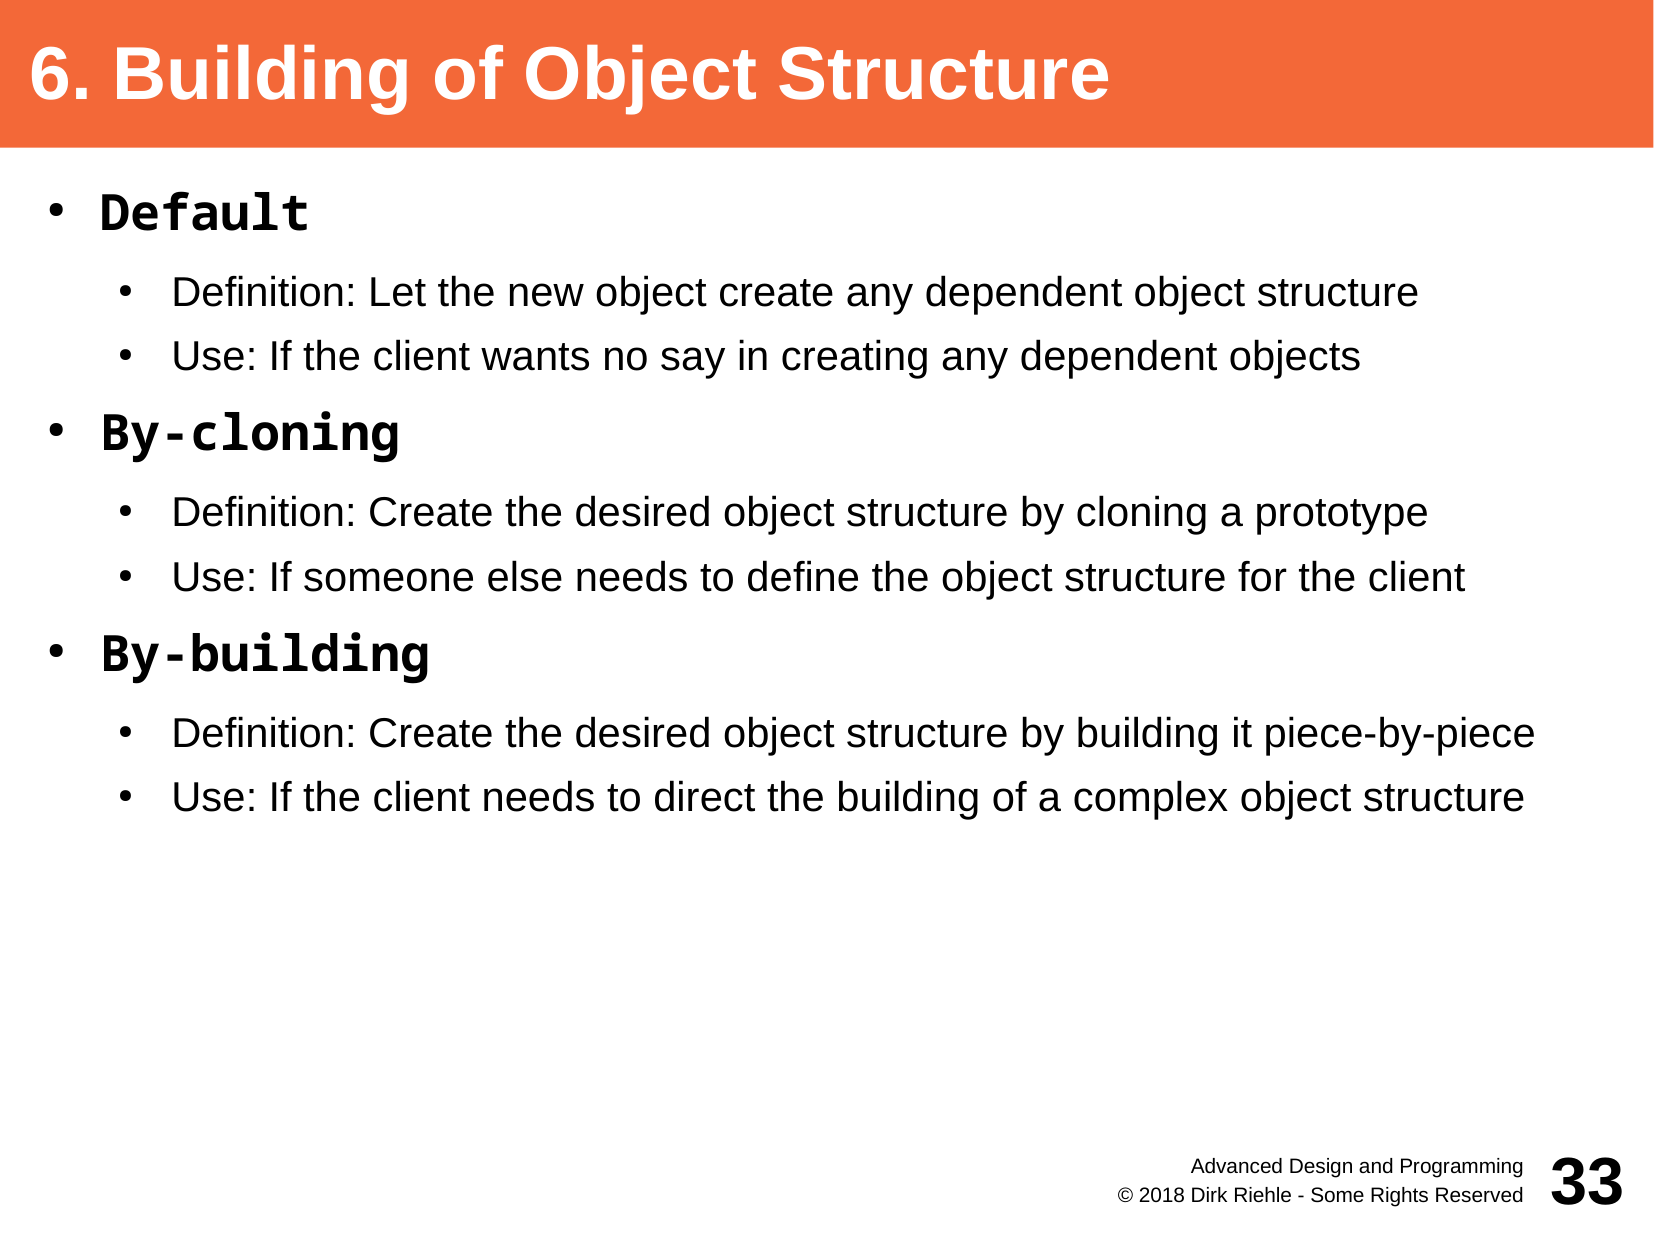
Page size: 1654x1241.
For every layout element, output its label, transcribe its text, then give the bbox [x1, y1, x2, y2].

title 6. Building of Object Structure [0, 0, 1654, 148]
list Default Definition: Let the new object create any dependent object structure Use: If the client wants no say in creating any dependent objects By-cloning Definition: Create the desired object structure by cloning a prototype Use: If someone else needs to define the object structure for the client By-building Definition: Create the desired object structure by building it piece-by-piece Use: If the client needs to direct the building of a complex object structure [29, 177, 1625, 1063]
